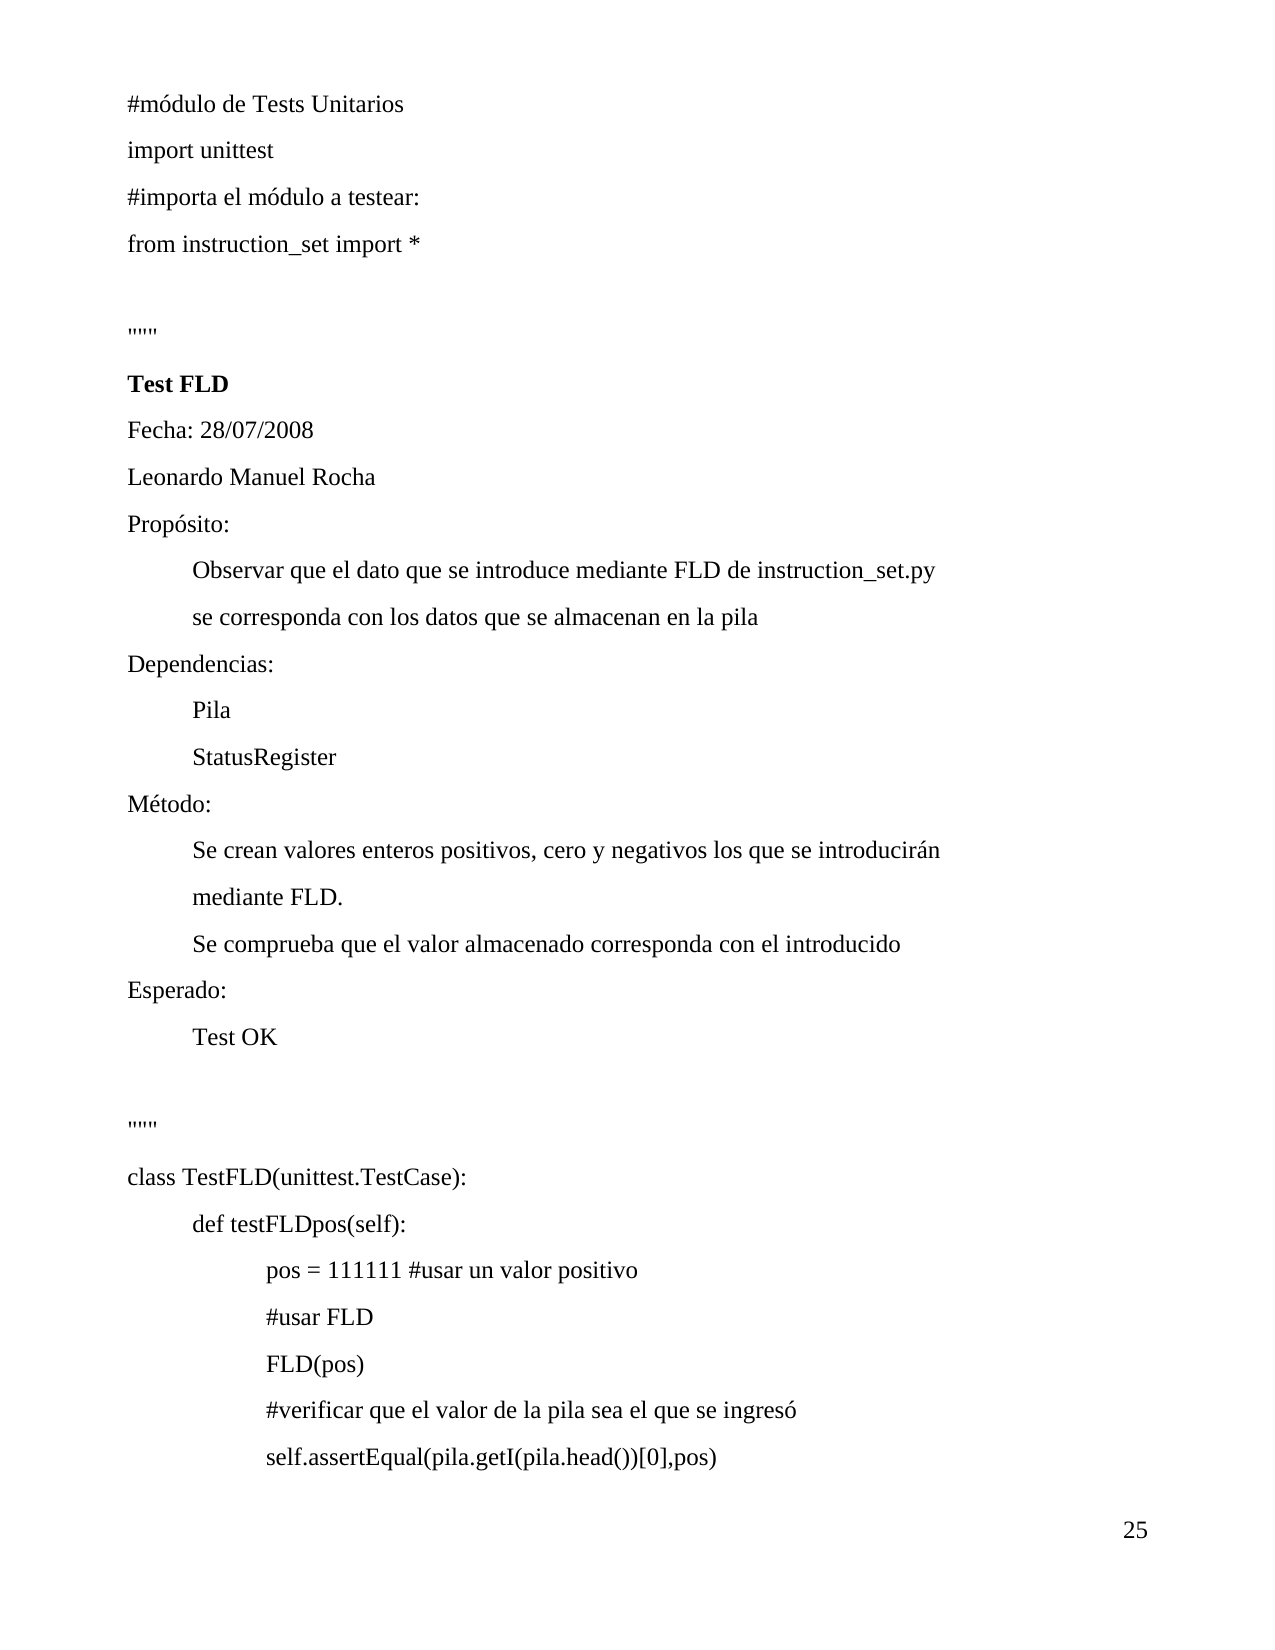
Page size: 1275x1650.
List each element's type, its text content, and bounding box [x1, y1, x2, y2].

text Dependencias: [127, 649, 1148, 677]
text """ [127, 1115, 1148, 1144]
text Test OK [127, 1022, 1148, 1051]
text self.assertEqual(pila.getI(pila.head())[0],pos) [127, 1442, 1148, 1471]
text import unittest [127, 135, 1148, 164]
text """ [127, 322, 1148, 351]
text Esperado: [127, 975, 1148, 1004]
text Leonardo Manuel Rocha [127, 462, 1148, 491]
text FLD(pos) [127, 1349, 1148, 1377]
text Se comprueba que el valor almacenado corresponda con el introducido [127, 929, 1148, 957]
text #verificar que el valor de la pila sea el que se ingresó [127, 1395, 1148, 1424]
text se corresponda con los datos que se almacenan en la pila [127, 602, 1148, 631]
text mediante FLD. [127, 882, 1148, 911]
text Test FLD [127, 369, 1148, 397]
text from instruction_set import * [127, 229, 1148, 257]
text pos = 111111 #usar un valor positivo [127, 1255, 1148, 1284]
text Método: [127, 789, 1148, 817]
text class TestFLD(unittest.TestCase): [127, 1162, 1148, 1191]
text Pila [127, 695, 1148, 724]
text Observar que el dato que se introduce mediante FLD de instruction_set.py [127, 555, 1148, 584]
text Fecha: 28/07/2008 [127, 415, 1148, 444]
text Se crean valores enteros positivos, cero y negativos los que se introducirán [127, 835, 1148, 864]
text #módulo de Tests Unitarios [127, 89, 1148, 117]
text #importa el módulo a testear: [127, 182, 1148, 211]
text StatusRegister [127, 742, 1148, 771]
text #usar FLD [127, 1302, 1148, 1331]
text Propósito: [127, 509, 1148, 537]
text def testFLDpos(self): [127, 1209, 1148, 1237]
